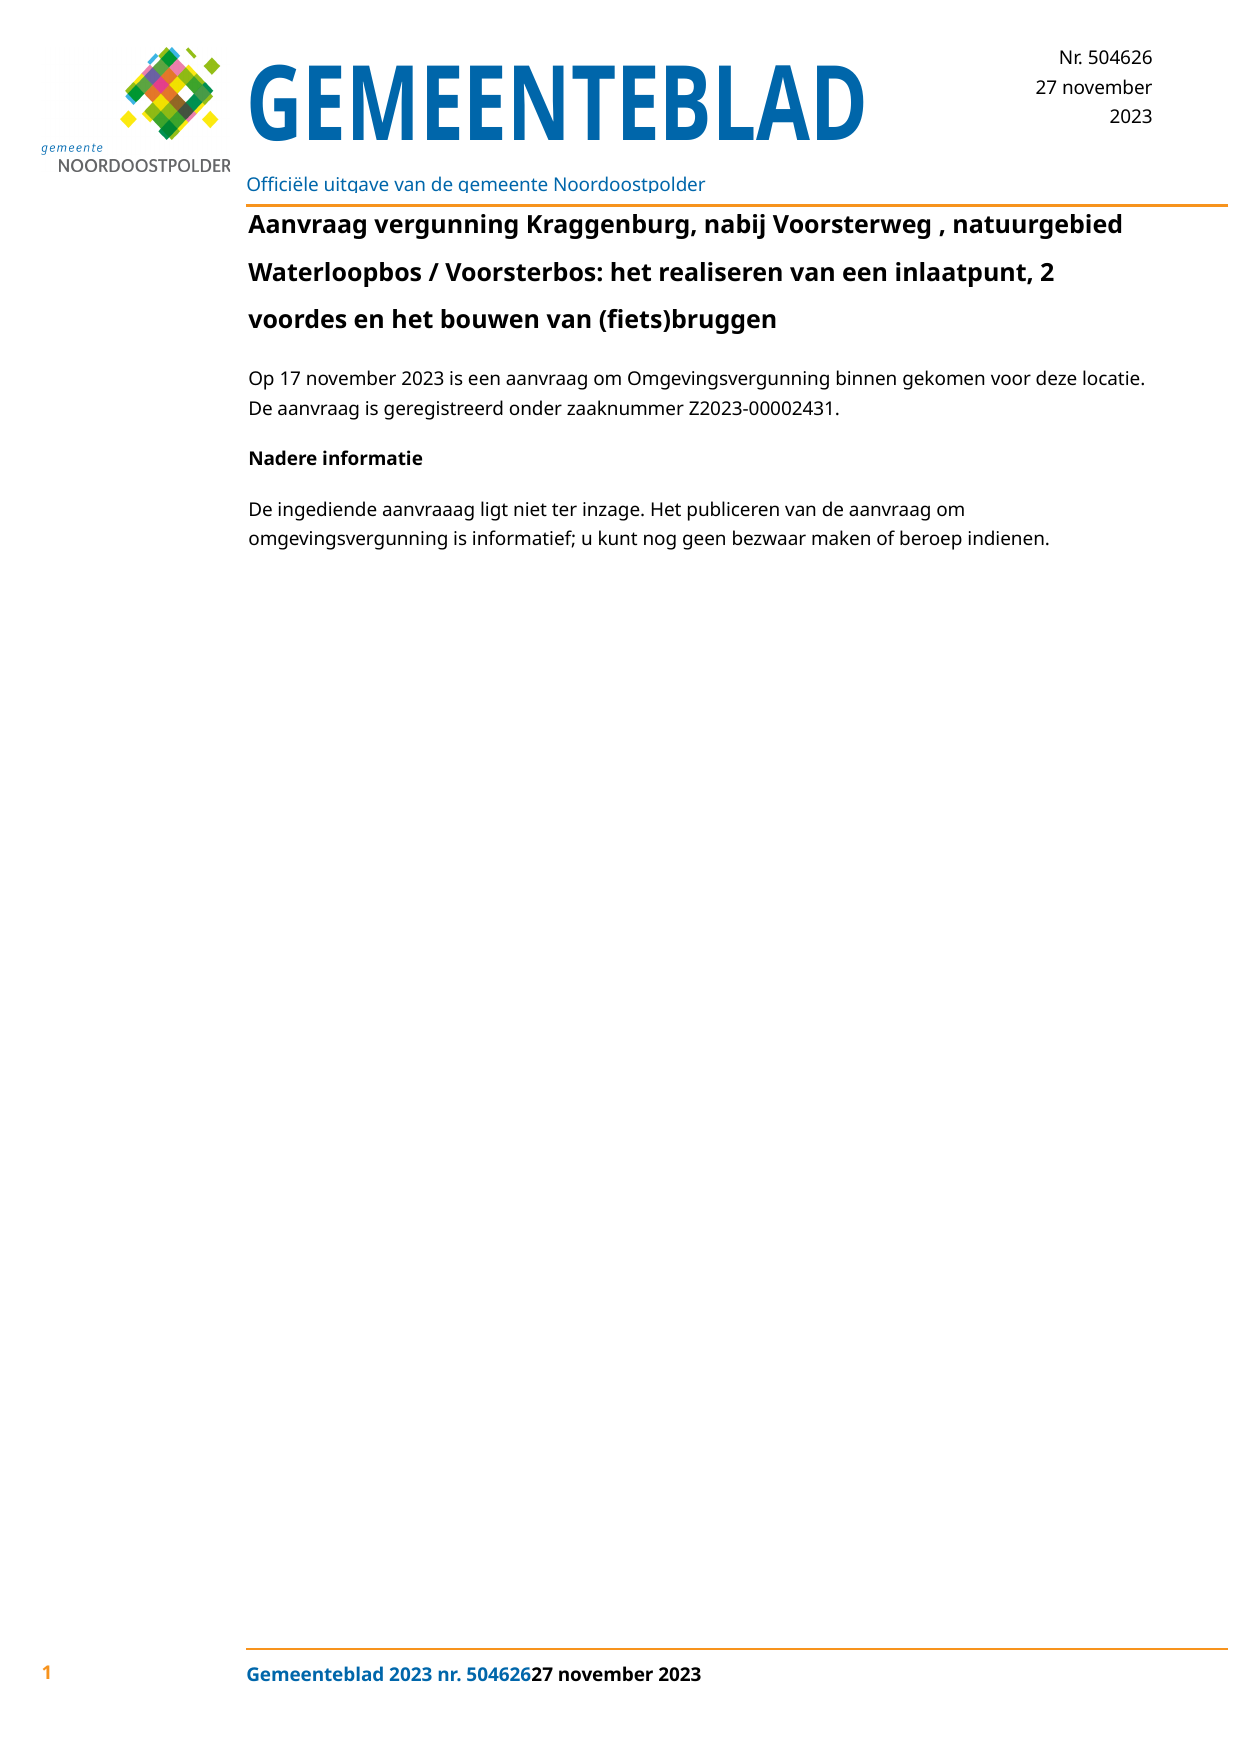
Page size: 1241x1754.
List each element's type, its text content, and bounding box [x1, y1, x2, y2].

text Op 17 november 2023 is een aanvraag om Omgevingsvergunning binnen gekomen voor deze locatie. De aanvraag is geregistreerd onder zaaknummer Z2023-00002431. [248, 366, 1152, 421]
text De ingediende aanvraaag ligt niet ter inzage. Het publiceren van de aanvraag om omgevingsvergunning is informatief; u kunt nog geen bezwaar maken of beroep indienen. [248, 496, 1152, 551]
text Aanvraag vergunning Kraggenburg, nabij Voorsterweg , natuurgebied Waterloopbos / Voorsterbos: het realiseren van een inlaatpunt, 2 voordes en het bouwen van (fiets)bruggen [248, 207, 1152, 336]
picture [41, 47, 231, 172]
text Nadere informatie [248, 446, 1152, 471]
